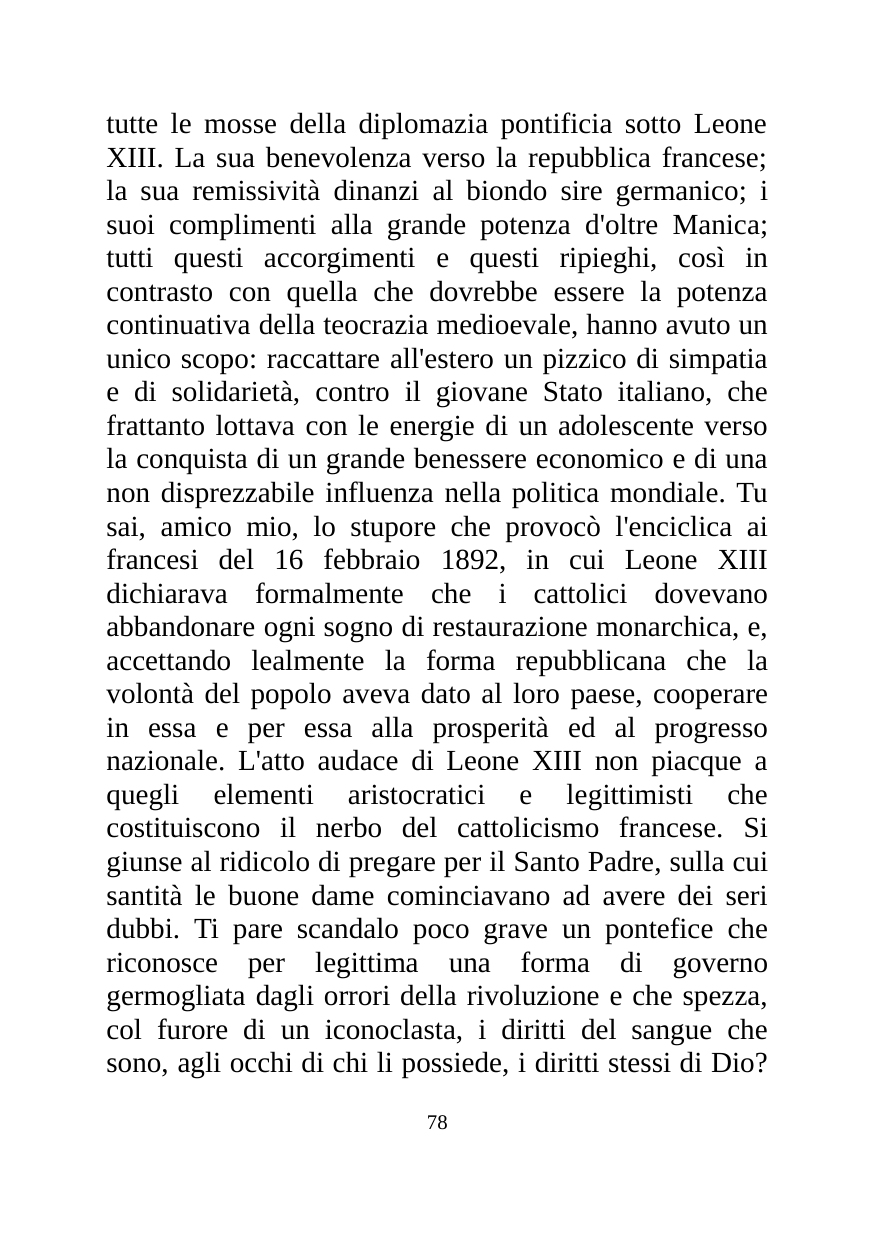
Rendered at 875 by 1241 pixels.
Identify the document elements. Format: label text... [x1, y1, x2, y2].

text tutte le mosse della diplomazia pontificia sotto Leone XIII. La sua benevolenza verso la repubblica francese; la sua remissività dinanzi al biondo sire germanico; i suoi complimenti alla grande potenza d'oltre Manica; tutti questi accorgimenti e questi ripieghi, così in contrasto con quella che dovrebbe essere la potenza continuativa della teocrazia medioevale, hanno avuto un unico scopo: raccattare all'estero un pizzico di simpatia e di solidarietà, contro il giovane Stato italiano, che frattanto lottava con le energie di un adolescente verso la conquista di un grande benessere economico e di una non disprezzabile influenza nella politica mondiale. Tu sai, amico mio, lo stupore che provocò l'enciclica ai francesi del 16 febbraio 1892, in cui Leone XIII dichiarava formalmente che i cattolici dovevano abbandonare ogni sogno di restaurazione monarchica, e, accettando lealmente la forma repubblicana che la volontà del popolo aveva dato al loro paese, cooperare in essa e per essa alla prosperità ed al progresso nazionale. L'atto audace di Leone XIII non piacque a quegli elementi aristocratici e legittimisti che costituiscono il nerbo del cattolicismo francese. Si giunse al ridicolo di pregare per il Santo Padre, sulla cui santità le buone dame cominciavano ad avere dei seri dubbi. Ti pare scandalo poco grave un pontefice che riconosce per legittima una forma di governo germogliata dagli orrori della rivoluzione e che spezza, col furore di un iconoclasta, i diritti del sangue che sono, agli occhi di chi li possiede, i diritti stessi di Dio? [106, 106, 768, 1079]
